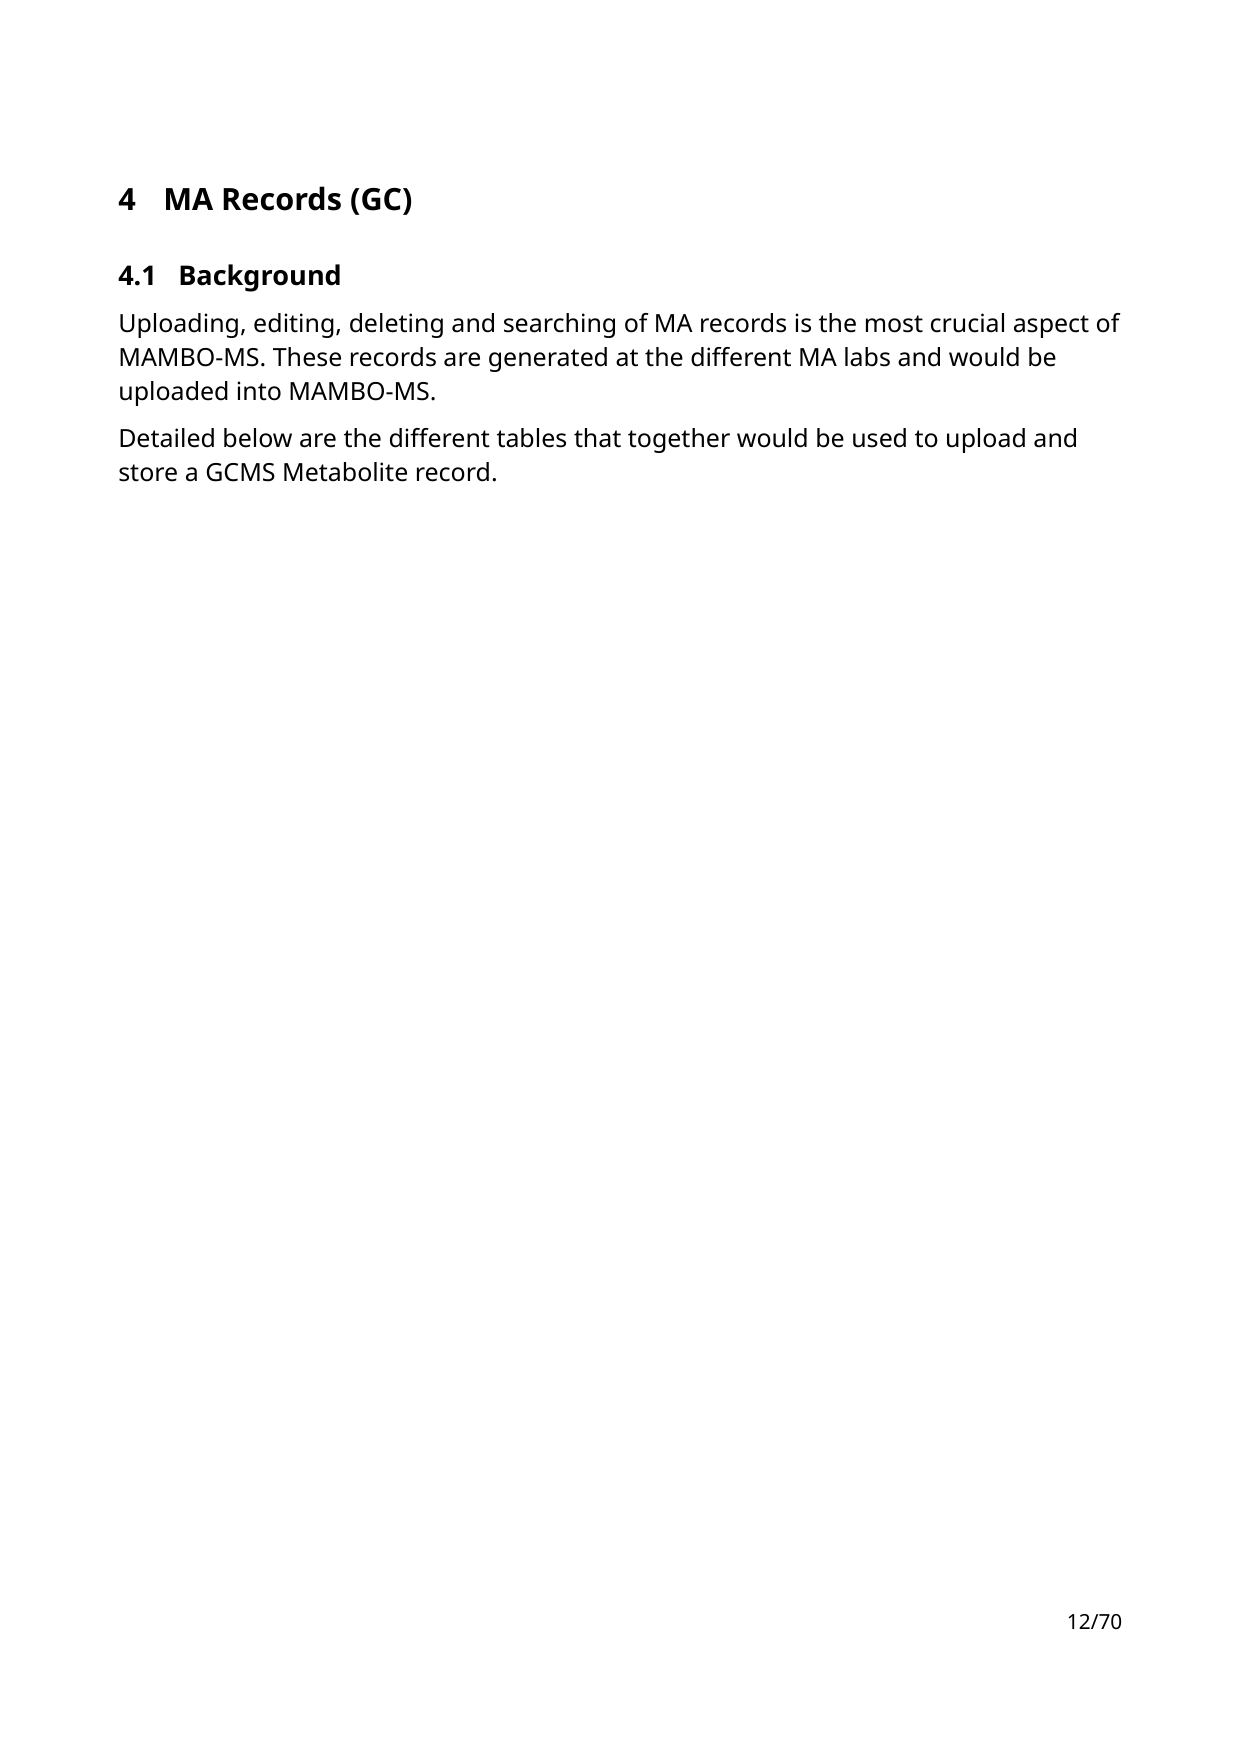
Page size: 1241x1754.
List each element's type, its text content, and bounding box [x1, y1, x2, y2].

text Uploading, editing, deleting and searching of MA records is the most crucial aspect of MAMBO-MS. These records are generated at the different MA labs and would be uploaded into MAMBO-MS. [118, 306, 1122, 408]
text Detailed below are the different tables that together would be used to upload and store a GCMS Metabolite record. [118, 421, 1122, 489]
subtitle Background [118, 256, 1122, 293]
subtitle MA Records (GC) [118, 177, 1122, 219]
